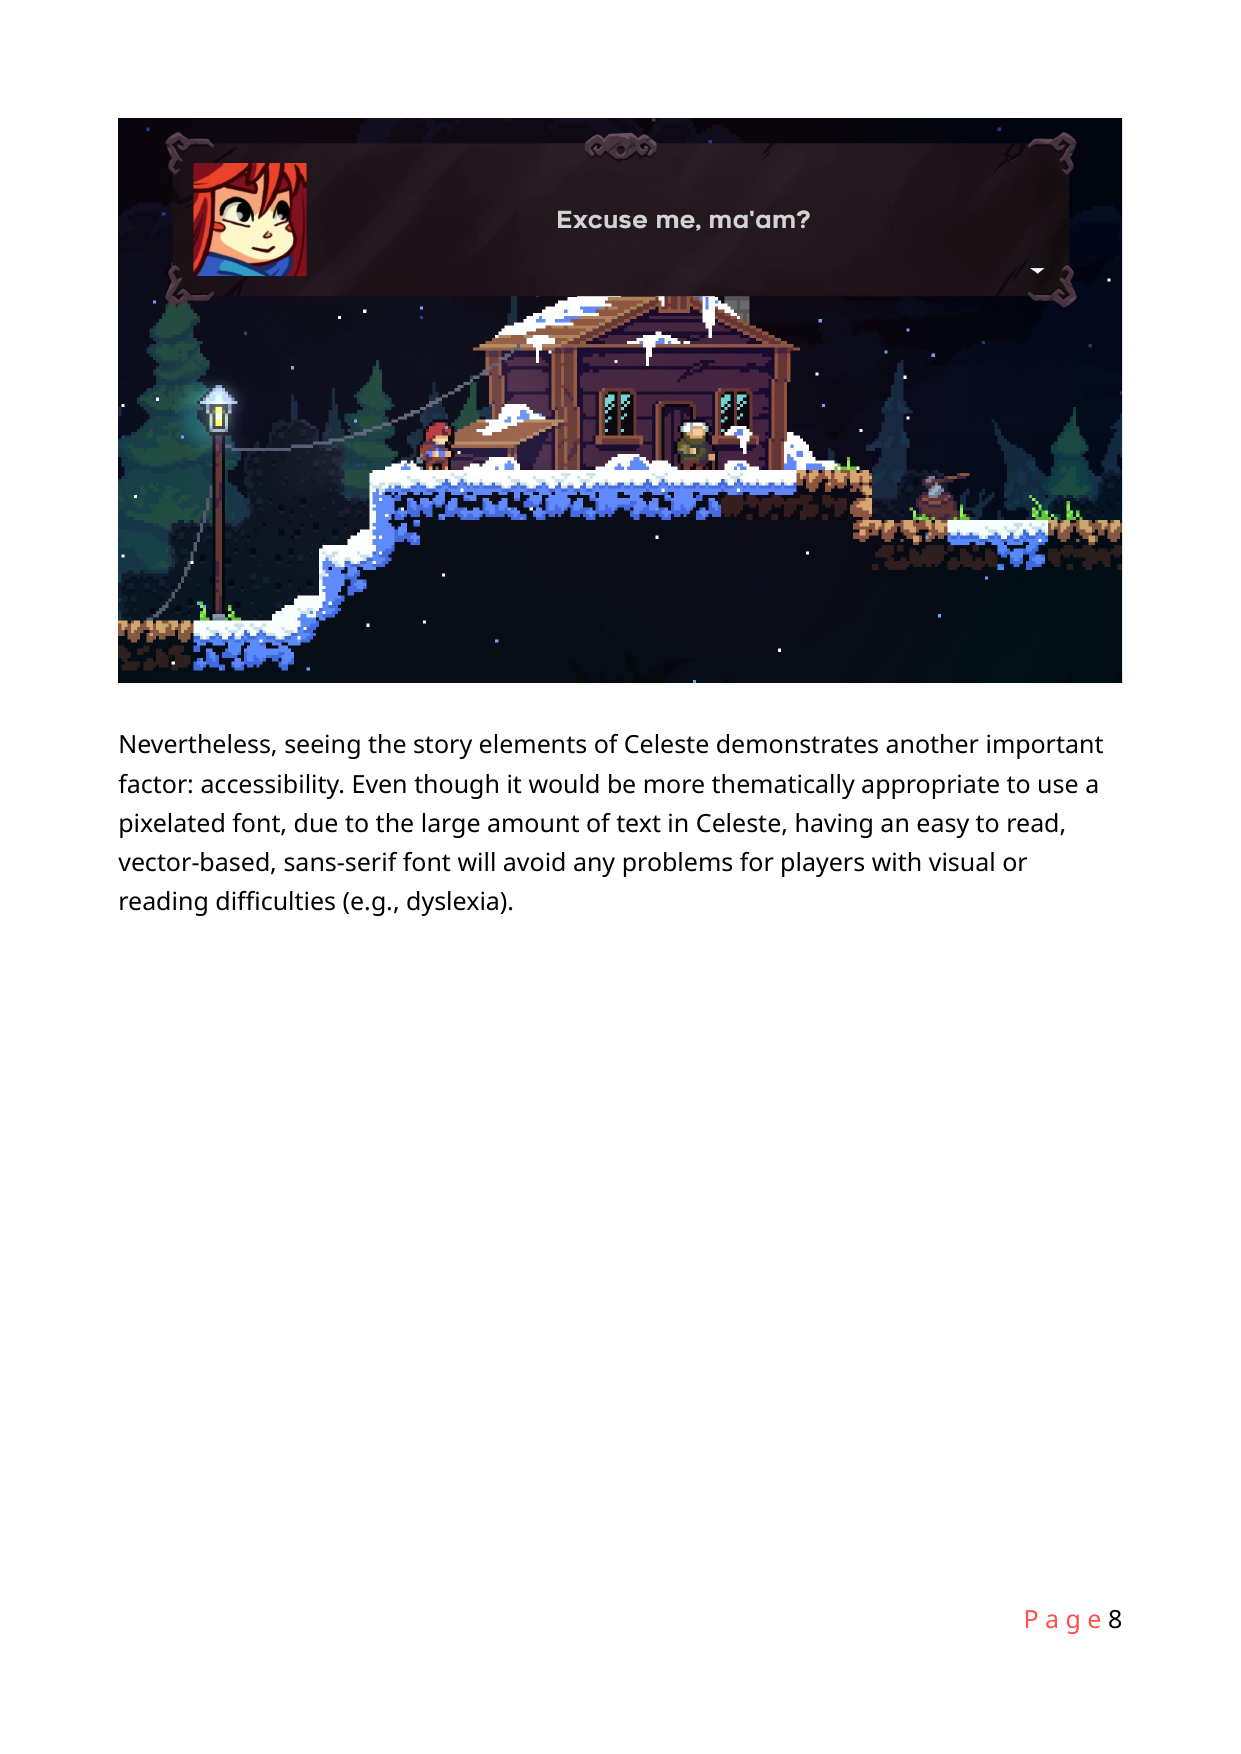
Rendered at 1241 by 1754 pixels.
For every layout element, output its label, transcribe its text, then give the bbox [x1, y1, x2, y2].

picture [118, 118, 1123, 683]
text Nevertheless, seeing the story elements of Celeste demonstrates another important factor: accessibility. Even though it would be more thematically appropriate to use a pixelated font, due to the large amount of text in Celeste, having an easy to read, vector-based, sans-serif font will avoid any problems for players with visual or reading difficulties (e.g., dyslexia). [118, 683, 1122, 918]
